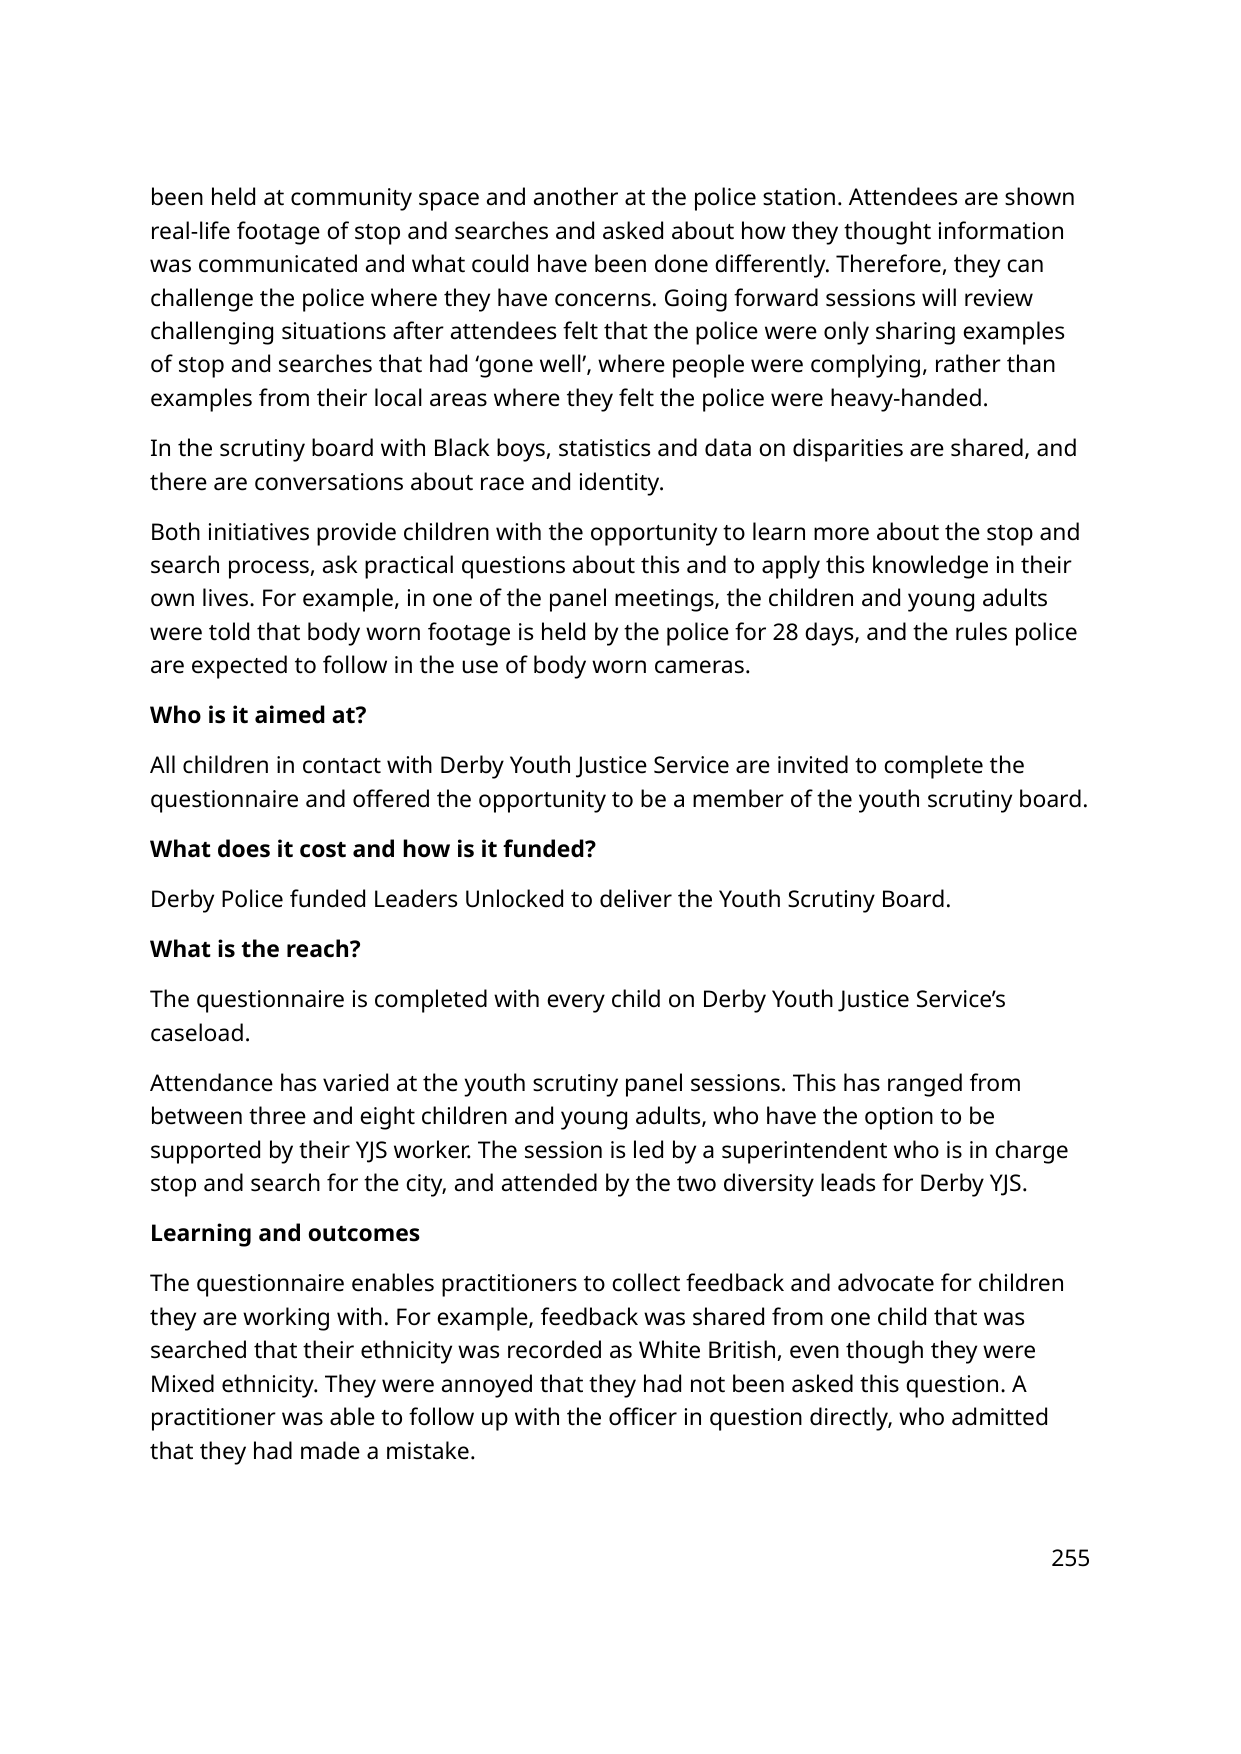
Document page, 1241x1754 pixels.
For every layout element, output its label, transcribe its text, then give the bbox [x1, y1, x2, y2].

text Both initiatives provide children with the opportunity to learn more about the stop and search process, ask practical questions about this and to apply this knowledge in their own lives. For example, in one of the panel meetings, the children and young adults were told that body worn footage is held by the police for 28 days, and the rules police are expected to follow in the use of body worn cameras. [150, 516, 1090, 681]
text The questionnaire enables practitioners to collect feedback and advocate for children they are working with. For example, feedback was shared from one child that was searched that their ethnicity was recorded as White British, even though they were Mixed ethnicity. They were annoyed that they had not been asked this question. A practitioner was able to follow up with the officer in question directly, who admitted that they had made a mistake. [150, 1267, 1090, 1466]
text Who is it aimed at? [150, 699, 1090, 731]
text The questionnaire is completed with every child on Derby Youth Justice Service’s caseload. [150, 983, 1090, 1048]
text been held at community space and another at the police station. Attendees are shown real-life footage of stop and searches and asked about how they thought information was communicated and what could have been done differently. Therefore, they can challenge the police where they have concerns. Going forward sessions will review challenging situations after attendees felt that the police were only sharing examples of stop and searches that had ‘gone well’, where people were complying, rather than examples from their local areas where they felt the police were heavy-handed. [150, 181, 1090, 413]
text What does it cost and how is it funded? [150, 833, 1090, 864]
text In the scrutiny board with Black boys, statistics and data on disparities are shared, and there are conversations about race and identity. [150, 432, 1090, 497]
text Attendance has varied at the youth scrutiny panel sessions. This has ranged from between three and eight children and young adults, who have the option to be supported by their YJS worker. The session is led by a superintendent who is in charge stop and search for the city, and attended by the two diversity leads for Derby YJS. [150, 1067, 1090, 1198]
text What is the reach? [150, 933, 1090, 964]
text Learning and outcomes [150, 1217, 1090, 1248]
text All children in contact with Derby Youth Justice Service are invited to complete the questionnaire and offered the opportunity to be a member of the youth scrutiny board. [150, 749, 1090, 814]
text Derby Police funded Leaders Unlocked to deliver the Youth Scrutiny Board. [150, 883, 1090, 914]
